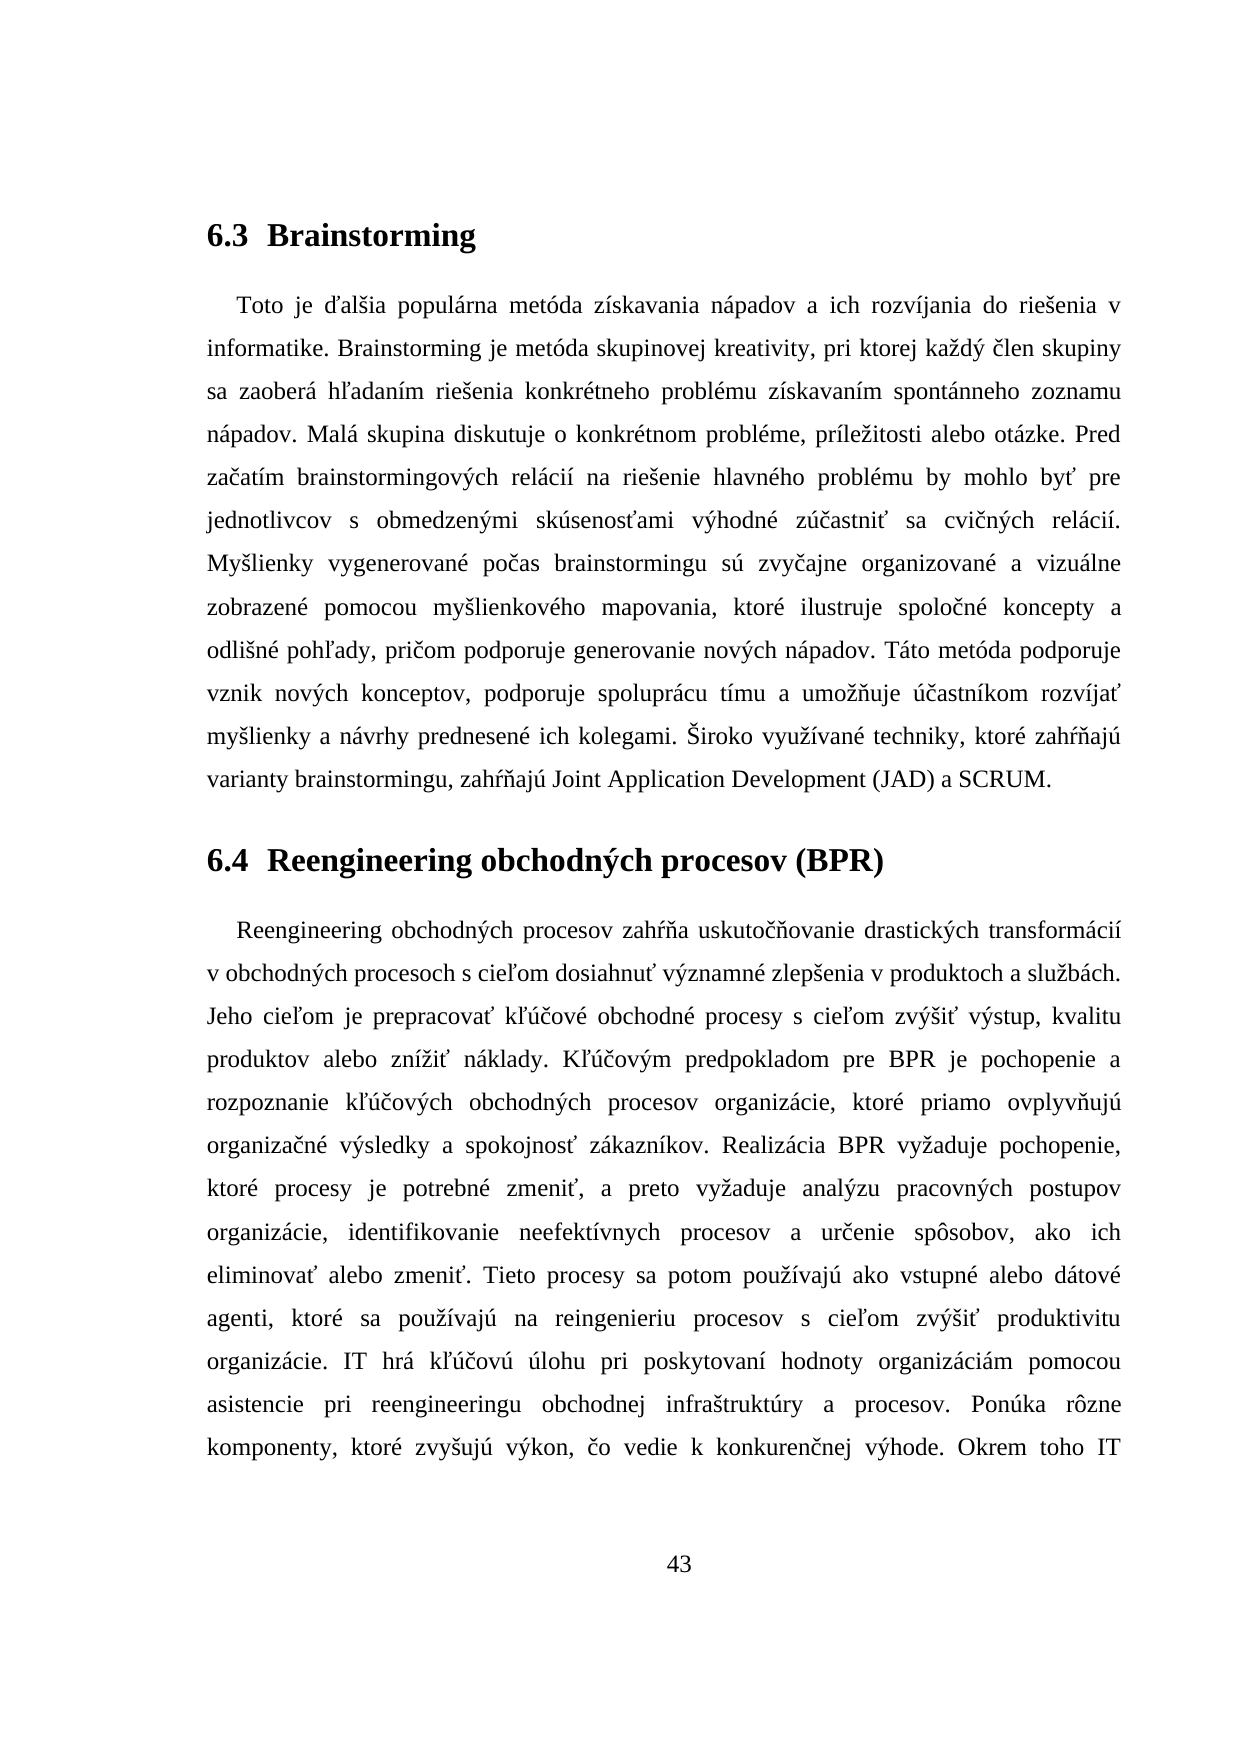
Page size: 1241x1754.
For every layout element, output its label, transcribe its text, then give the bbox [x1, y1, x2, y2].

subtitle Reengineering obchodných procesov (BPR) [207, 841, 1122, 879]
subtitle Brainstorming [207, 216, 1122, 254]
text Toto je ďalšia populárna metóda získavania nápadov a ich rozvíjania do riešenia v informatike. Brainstorming je metóda skupinovej kreativity, pri ktorej každý člen skupiny sa zaoberá hľadaním riešenia konkrétneho problému získavaním spontánneho zoznamu nápadov. Malá skupina diskutuje o konkrétnom probléme, príležitosti alebo otázke. Pred začatím brainstormingových relácií na riešenie hlavného problému by mohlo byť pre jednotlivcov s obmedzenými skúsenosťami výhodné zúčastniť sa cvičných relácií. Myšlienky vygenerované počas brainstormingu sú zvyčajne organizované a vizuálne zobrazené pomocou myšlienkového mapovania, ktoré ilustruje spoločné koncepty a odlišné pohľady, pričom podporuje generovanie nových nápadov. Táto metóda podporuje vznik nových konceptov, podporuje spoluprácu tímu a umožňuje účastníkom rozvíjať myšlienky a návrhy prednesené ich kolegami. Široko využívané techniky, ktoré zahŕňajú varianty brainstormingu, zahŕňajú Joint Application Development (JAD) a SCRUM. [207, 290, 1122, 793]
text Reengineering obchodných procesov zahŕňa uskutočňovanie drastických transformácií v obchodných procesoch s cieľom dosiahnuť významné zlepšenia v produktoch a službách. Jeho cieľom je prepracovať kľúčové obchodné procesy s cieľom zvýšiť výstup, kvalitu produktov alebo znížiť náklady. Kľúčovým predpokladom pre BPR je pochopenie a rozpoznanie kľúčových obchodných procesov organizácie, ktoré priamo ovplyvňujú organizačné výsledky a spokojnosť zákazníkov. Realizácia BPR vyžaduje pochopenie, ktoré procesy je potrebné zmeniť, a preto vyžaduje analýzu pracovných postupov organizácie, identifikovanie neefektívnych procesov a určenie spôsobov, ako ich eliminovať alebo zmeniť. Tieto procesy sa potom používajú ako vstupné alebo dátové agenti, ktoré sa používajú na reingenieriu procesov s cieľom zvýšiť produktivitu organizácie. IT hrá kľúčovú úlohu pri poskytovaní hodnoty organizáciám pomocou asistencie pri reengineeringu obchodnej infraštruktúry a procesov. Ponúka rôzne komponenty, ktoré zvyšujú výkon, čo vedie k konkurenčnej výhode. Okrem toho IT [207, 915, 1122, 1461]
